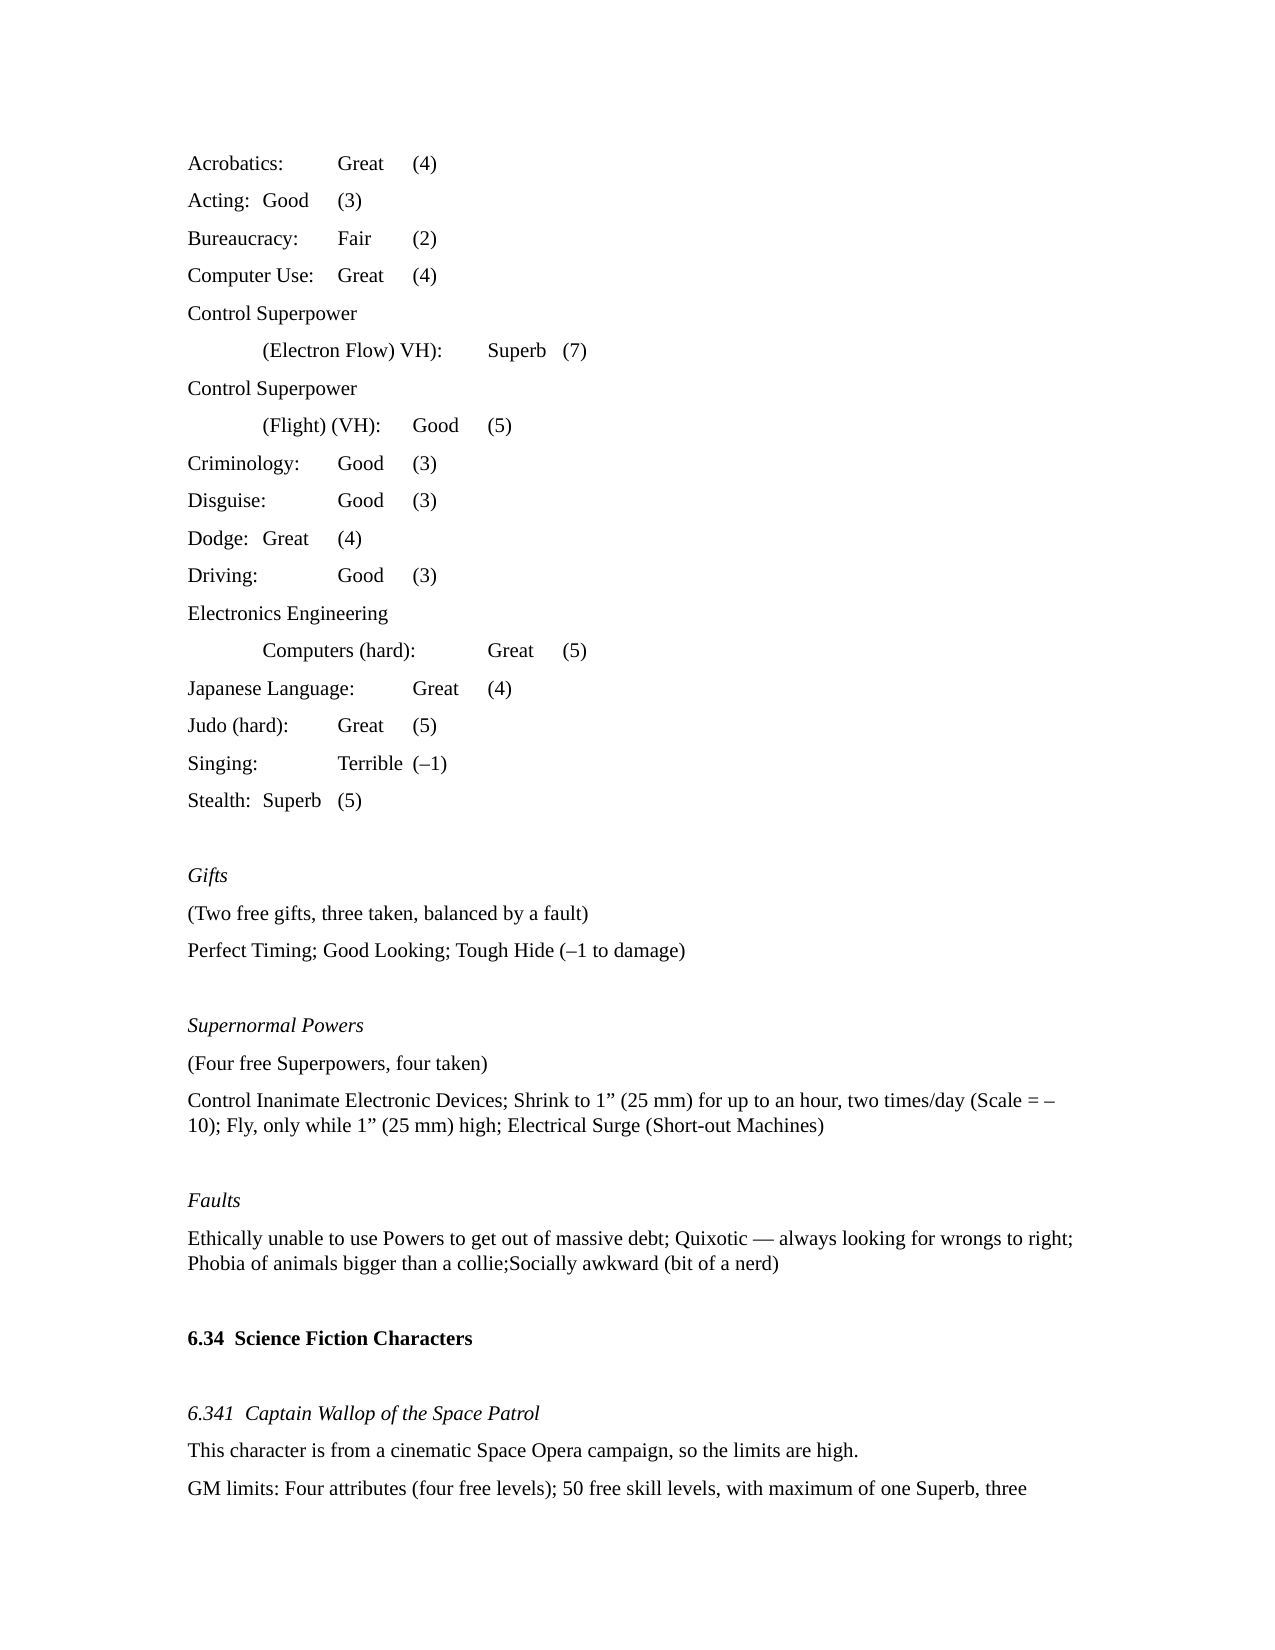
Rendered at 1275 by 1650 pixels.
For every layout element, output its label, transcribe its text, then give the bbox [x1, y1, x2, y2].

text This character is from a cinematic Space Opera campaign, so the limits are high. [187, 1437, 1087, 1462]
text Japanese Language: Great (4) [187, 675, 1087, 700]
text Electronics Engineering [187, 600, 1087, 625]
text Ethically unable to use Powers to get out of massive debt; Quixotic — always looking for wrongs to right; Phobia of animals bigger than a collie;Socially awkward (bit of a nerd) [187, 1225, 1087, 1275]
text Gifts [187, 862, 1087, 887]
text (Flight) (VH): Good (5) [187, 412, 1087, 437]
text Acting: Good (3) [187, 187, 1087, 212]
text 6.34 Science Fiction Characters [187, 1325, 1087, 1350]
text Stealth: Superb (5) [187, 787, 1087, 812]
text 6.341 Captain Wallop of the Space Patrol [187, 1400, 1087, 1425]
text Perfect Timing; Good Looking; Tough Hide (–1 to damage) [187, 937, 1087, 962]
text Judo (hard): Great (5) [187, 712, 1087, 737]
text Computer Use: Great (4) [187, 262, 1087, 287]
text Acrobatics: Great (4) [187, 150, 1087, 175]
text Disguise: Good (3) [187, 487, 1087, 512]
text Control Superpower [187, 300, 1087, 325]
text Control Inanimate Electronic Devices; Shrink to 1” (25 mm) for up to an hour, two times/day (Scale = –10); Fly, only while 1” (25 mm) high; Electrical Surge (Short-out Machines) [187, 1087, 1087, 1137]
text Faults [187, 1187, 1087, 1212]
text Control Superpower [187, 375, 1087, 400]
text Criminology: Good (3) [187, 450, 1087, 475]
text Driving: Good (3) [187, 562, 1087, 587]
text Singing: Terrible (–1) [187, 750, 1087, 775]
text Dodge: Great (4) [187, 525, 1087, 550]
text (Two free gifts, three taken, balanced by a fault) [187, 900, 1087, 925]
text Computers (hard): Great (5) [187, 637, 1087, 662]
text GM limits: Four attributes (four free levels); 50 free skill levels, with maximum of one Superb, three [187, 1475, 1087, 1500]
text (Four free Superpowers, four taken) [187, 1050, 1087, 1075]
text Supernormal Powers [187, 1012, 1087, 1037]
text Bureaucracy: Fair (2) [187, 225, 1087, 250]
text (Electron Flow) VH): Superb (7) [187, 337, 1087, 362]
